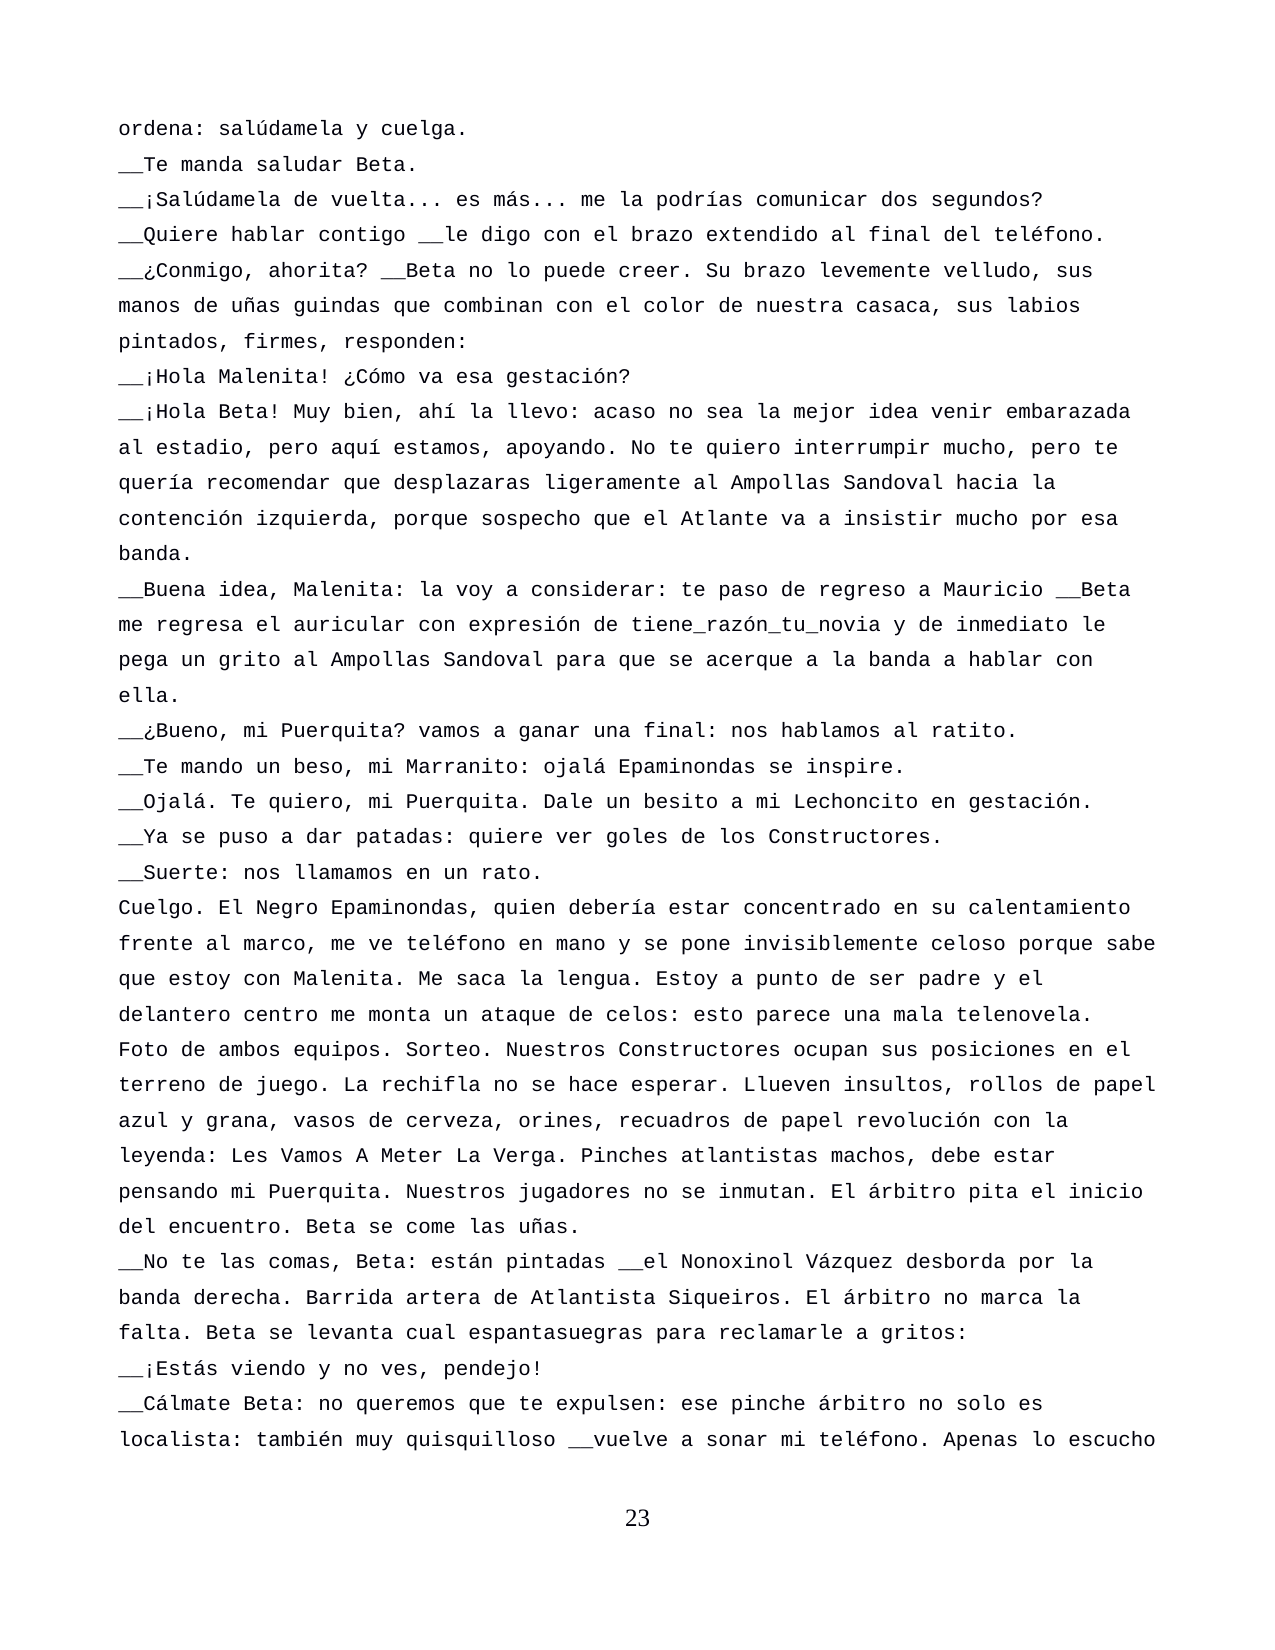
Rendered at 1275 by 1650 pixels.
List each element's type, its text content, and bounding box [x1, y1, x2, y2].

text __¡Hola Beta! Muy bien, ahí la llevo: acaso no sea la mejor idea venir embarazada al estadio, pero aquí estamos, apoyando. No te quiero interrumpir mucho, pero te quería recomendar que desplazaras ligeramente al Ampollas Sandoval hacia la contención izquierda, porque sospecho que el Atlante va a insistir mucho por esa banda. [118, 401, 1157, 567]
text __Ojalá. Te quiero, mi Puerquita. Dale un besito a mi Lechoncito en gestación. [118, 791, 1157, 815]
text Foto de ambos equipos. Sorteo. Nuestros Constructores ocupan sus posiciones en el terreno de juego. La rechifla no se hace esperar. Llueven insultos, rollos de papel azul y grana, vasos de cerveza, orines, recuadros de papel revolución con la leyenda: Les Vamos A Meter La Verga. Pinches atlantistas machos, debe estar pensando mi Puerquita. Nuestros jugadores no se inmutan. El árbitro pita el inicio del encuentro. Beta se come las uñas. [118, 1039, 1157, 1240]
text __Ya se puso a dar patadas: quiere ver goles de los Constructores. [118, 826, 1157, 850]
text __Te mando un beso, mi Marranito: ojalá Epaminondas se inspire. [118, 756, 1157, 779]
text __Quiere hablar contigo __le digo con el brazo extendido al final del teléfono. [118, 224, 1157, 248]
text __Suerte: nos llamamos en un rato. [118, 862, 1157, 886]
text __¡Estás viendo y no ves, pendejo! [118, 1358, 1157, 1381]
text ordena: salúdamela y cuelga. [118, 118, 1157, 142]
text __¡Salúdamela de vuelta... es más... me la podrías comunicar dos segundos? [118, 189, 1157, 213]
text __¿Conmigo, ahorita? __Beta no lo puede creer. Su brazo levemente velludo, sus manos de uñas guindas que combinan con el color de nuestra casaca, sus labios pintados, firmes, responden: [118, 260, 1157, 354]
text __Te manda saludar Beta. [118, 153, 1157, 177]
text __Buena idea, Malenita: la voy a considerar: te paso de regreso a Mauricio __Beta me regresa el auricular con expresión de tiene_razón_tu_novia y de inmediato le pega un grito al Ampollas Sandoval para que se acerque a la banda a hablar con ella. [118, 578, 1157, 708]
text __No te las comas, Beta: están pintadas __el Nonoxinol Vázquez desborda por la banda derecha. Barrida artera de Atlantista Siqueiros. El árbitro no marca la falta. Beta se levanta cual espantasuegras para reclamarle a gritos: [118, 1251, 1157, 1346]
text __¡Hola Malenita! ¿Cómo va esa gestación? [118, 366, 1157, 390]
text Cuelgo. El Negro Epaminondas, quien debería estar concentrado en su calentamiento frente al marco, me ve teléfono en mano y se pone invisiblemente celoso porque sabe que estoy con Malenita. Me saca la lengua. Estoy a punto de ser padre y el delantero centro me monta un ataque de celos: esto parece una mala telenovela. [118, 897, 1157, 1027]
text __¿Bueno, mi Puerquita? vamos a ganar una final: nos hablamos al ratito. [118, 720, 1157, 744]
text __Cálmate Beta: no queremos que te expulsen: ese pinche árbitro no solo es localista: también muy quisquilloso __vuelve a sonar mi teléfono. Apenas lo escucho [118, 1393, 1157, 1452]
